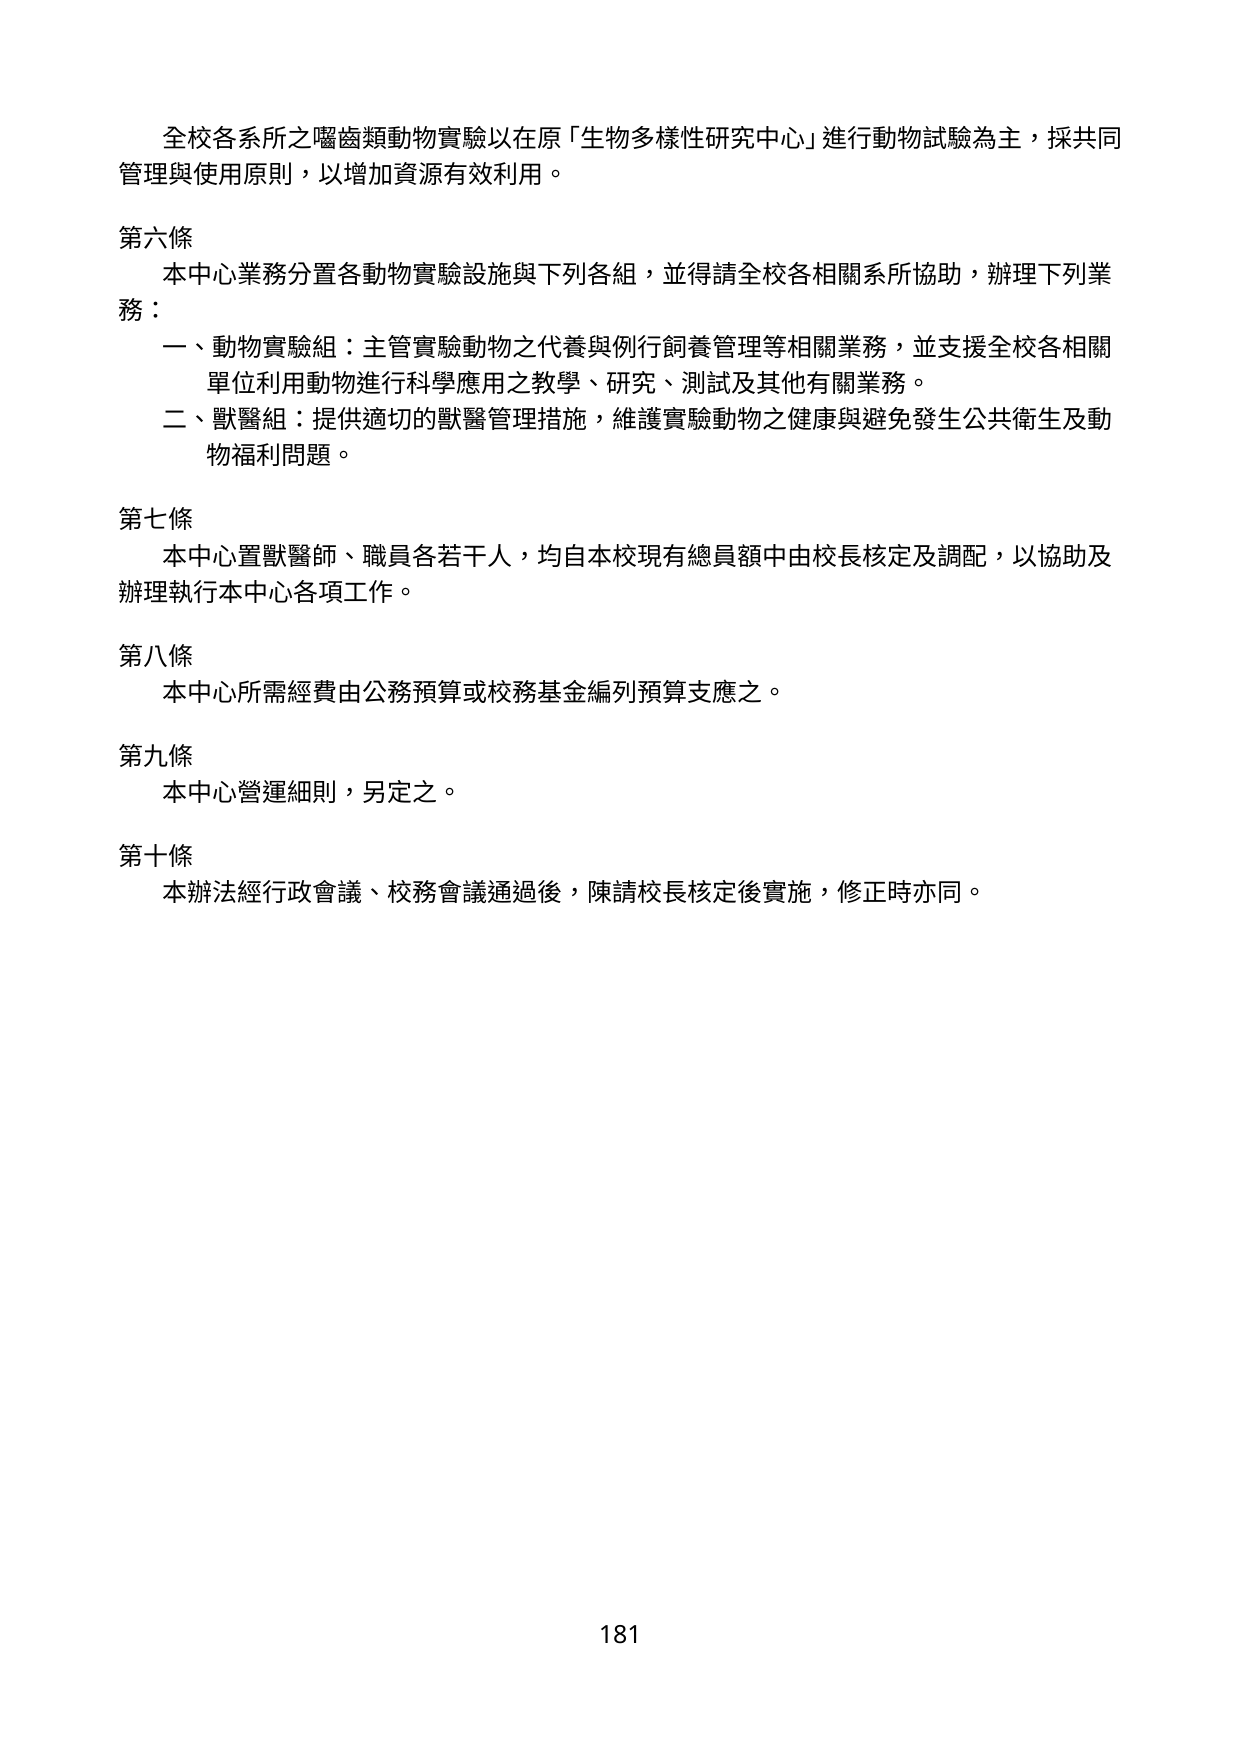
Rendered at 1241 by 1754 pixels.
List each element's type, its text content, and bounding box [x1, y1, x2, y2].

text 本中心營運細則，另定之。 [118, 773, 1122, 809]
text 二、獸醫組：提供適切的獸醫管理措施，維護實驗動物之健康與避免發生公共衛生及動物福利問題。 [162, 399, 1122, 472]
text 本中心業務分置各動物實驗設施與下列各組，並得請全校各相關系所協助，辦理下列業務： [118, 254, 1122, 327]
text 第七條 [118, 500, 1122, 536]
text 第九條 [118, 736, 1122, 773]
text 本中心所需經費由公務預算或校務基金編列預算支應之。 [118, 672, 1122, 709]
text 本中心置獸醫師、職員各若干人，均自本校現有總員額中由校長核定及調配，以協助及辦理執行本中心各項工作。 [118, 536, 1122, 608]
text 一、動物實驗組：主管實驗動物之代養與例行飼養管理等相關業務，並支援全校各相關單位利用動物進行科學應用之教學、研究、測試及其他有關業務。 [162, 327, 1122, 399]
text 第十條 [118, 837, 1122, 873]
text 第六條 [118, 218, 1122, 254]
text 本辦法經行政會議、校務會議通過後，陳請校長核定後實施，修正時亦同。 [118, 873, 1122, 909]
text 第八條 [118, 636, 1122, 672]
text 全校各系所之囓齒類動物實驗以在原「生物多樣性研究中心」進行動物試驗為主，採共同管理與使用原則，以增加資源有效利用。 [118, 118, 1122, 191]
